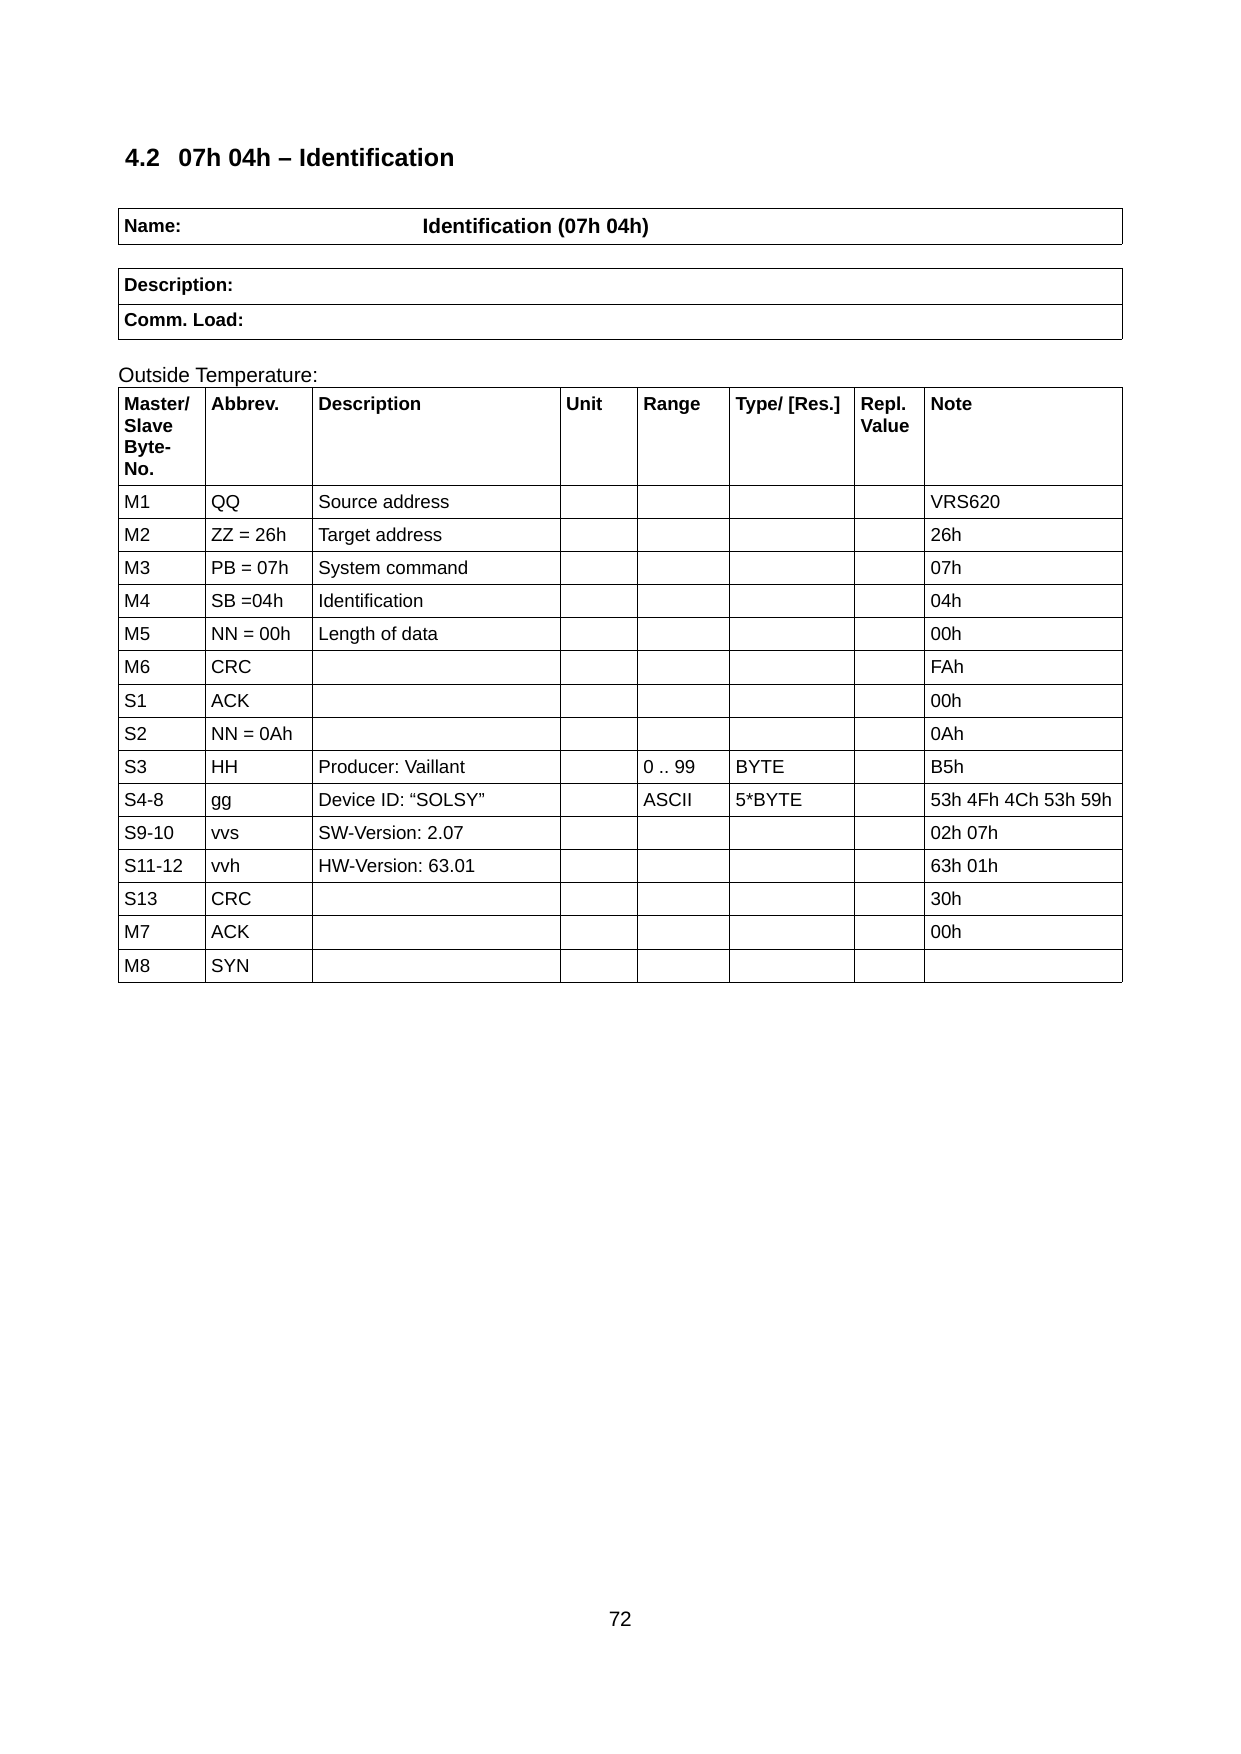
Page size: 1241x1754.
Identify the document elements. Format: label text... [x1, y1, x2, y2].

table_cell [855, 486, 924, 518]
table_cell S2 [119, 718, 205, 750]
table_cell [638, 950, 729, 982]
table_cell [638, 883, 729, 915]
table_cell [855, 718, 924, 750]
table_cell [638, 850, 729, 882]
table_cell 5*BYTE [730, 784, 854, 816]
table_cell [855, 552, 924, 584]
table_cell [561, 685, 637, 717]
table_cell [638, 718, 729, 750]
table_cell B5h [925, 751, 1122, 783]
table_header Description: [119, 269, 416, 303]
table_cell [561, 916, 637, 948]
table_cell 07h [925, 552, 1122, 584]
table_cell [638, 486, 729, 518]
table_cell [313, 916, 560, 948]
table_cell M3 [119, 552, 205, 584]
table_cell S11-12 [119, 850, 205, 882]
table_cell 63h 01h [925, 850, 1122, 882]
table_cell NN = 00h [206, 618, 312, 650]
table_cell [638, 685, 729, 717]
table_cell [561, 850, 637, 882]
table_cell S3 [119, 751, 205, 783]
table_cell [638, 519, 729, 551]
table_cell M5 [119, 618, 205, 650]
table_cell [730, 916, 854, 948]
table_header Range [638, 388, 729, 485]
table_cell M8 [119, 950, 205, 982]
table_cell [730, 817, 854, 849]
table_cell M4 [119, 585, 205, 617]
table_cell [855, 751, 924, 783]
table_cell [313, 685, 560, 717]
table_cell [855, 784, 924, 816]
table_cell [561, 784, 637, 816]
table_cell Source address [313, 486, 560, 518]
table_header Identification (07h 04h) [416, 209, 1122, 244]
table_header Master/ Slave Byte-No. [119, 388, 205, 485]
table_cell FAh [925, 651, 1122, 683]
table_cell S4-8 [119, 784, 205, 816]
table_cell [561, 585, 637, 617]
table_cell SYN [206, 950, 312, 982]
table_cell [855, 519, 924, 551]
table_cell [855, 817, 924, 849]
table_cell ZZ = 26h [206, 519, 312, 551]
table_cell [313, 651, 560, 683]
table_header Description [313, 388, 560, 485]
table_cell 0 .. 99 [638, 751, 729, 783]
table_cell [561, 552, 637, 584]
table_cell [855, 651, 924, 683]
table_cell [730, 486, 854, 518]
table_header Type/ [Res.] [730, 388, 854, 485]
table_cell NN = 0Ah [206, 718, 312, 750]
table_cell [855, 950, 924, 982]
table_cell [561, 618, 637, 650]
table_cell [730, 519, 854, 551]
table_header [416, 269, 1122, 303]
table_cell [855, 916, 924, 948]
table_cell [638, 618, 729, 650]
table_cell SW-Version: 2.07 [313, 817, 560, 849]
table_cell Length of data [313, 618, 560, 650]
table_cell QQ [206, 486, 312, 518]
table_cell [638, 552, 729, 584]
table_cell ACK [206, 916, 312, 948]
table_cell [313, 950, 560, 982]
table_cell CRC [206, 883, 312, 915]
table_header Repl. Value [855, 388, 924, 485]
table_cell CRC [206, 651, 312, 683]
table_cell [561, 950, 637, 982]
table_cell [730, 585, 854, 617]
table_cell S13 [119, 883, 205, 915]
table_cell SB =04h [206, 585, 312, 617]
table_cell 04h [925, 585, 1122, 617]
table_cell HW-Version: 63.01 [313, 850, 560, 882]
table_cell [855, 618, 924, 650]
table_cell BYTE [730, 751, 854, 783]
table_cell S9-10 [119, 817, 205, 849]
table_cell Producer: Vaillant [313, 751, 560, 783]
table_cell [730, 718, 854, 750]
table_cell [730, 950, 854, 982]
table_cell vvh [206, 850, 312, 882]
table_cell [638, 585, 729, 617]
table_cell [730, 850, 854, 882]
table_cell [561, 817, 637, 849]
table_cell System command [313, 552, 560, 584]
table_cell [855, 585, 924, 617]
table_cell HH [206, 751, 312, 783]
table_cell gg [206, 784, 312, 816]
table_cell PB = 07h [206, 552, 312, 584]
table_cell 00h [925, 685, 1122, 717]
table_cell ACK [206, 685, 312, 717]
table_cell [925, 950, 1122, 982]
table_cell [561, 883, 637, 915]
table_cell [561, 519, 637, 551]
table_cell VRS620 [925, 486, 1122, 518]
table_cell [855, 850, 924, 882]
table_cell M6 [119, 651, 205, 683]
table_cell 53h 4Fh 4Ch 53h 59h [925, 784, 1122, 816]
table_header Abbrev. [206, 388, 312, 485]
table_cell Device ID: “SOLSY” [313, 784, 560, 816]
table_cell M1 [119, 486, 205, 518]
table_cell 26h [925, 519, 1122, 551]
table_cell Target address [313, 519, 560, 551]
table_cell Comm. Load: [119, 305, 416, 339]
table_header Unit [561, 388, 637, 485]
table_cell [730, 618, 854, 650]
table_cell M2 [119, 519, 205, 551]
table_cell [638, 916, 729, 948]
table_cell [561, 751, 637, 783]
table_cell M7 [119, 916, 205, 948]
table_header Name: [119, 209, 416, 244]
table_cell 0Ah [925, 718, 1122, 750]
table_cell [730, 552, 854, 584]
table_cell [730, 883, 854, 915]
table_cell 02h 07h [925, 817, 1122, 849]
table_cell 00h [925, 916, 1122, 948]
table_header Note [925, 388, 1122, 485]
table_cell [638, 817, 729, 849]
table_cell S1 [119, 685, 205, 717]
table_cell [561, 651, 637, 683]
table_cell [313, 718, 560, 750]
table_cell ASCII [638, 784, 729, 816]
table_cell [730, 685, 854, 717]
subtitle 07h 04h – Identification [118, 143, 1122, 172]
table_cell [638, 651, 729, 683]
table_cell [855, 685, 924, 717]
table_cell [561, 718, 637, 750]
table_cell 00h [925, 618, 1122, 650]
table_cell Identification [313, 585, 560, 617]
table_cell [561, 486, 637, 518]
table_cell [855, 883, 924, 915]
table_cell [416, 305, 1122, 339]
table_cell vvs [206, 817, 312, 849]
table_cell 30h [925, 883, 1122, 915]
text Outside Temperature: [118, 363, 1122, 387]
table_cell [313, 883, 560, 915]
table_cell [730, 651, 854, 683]
